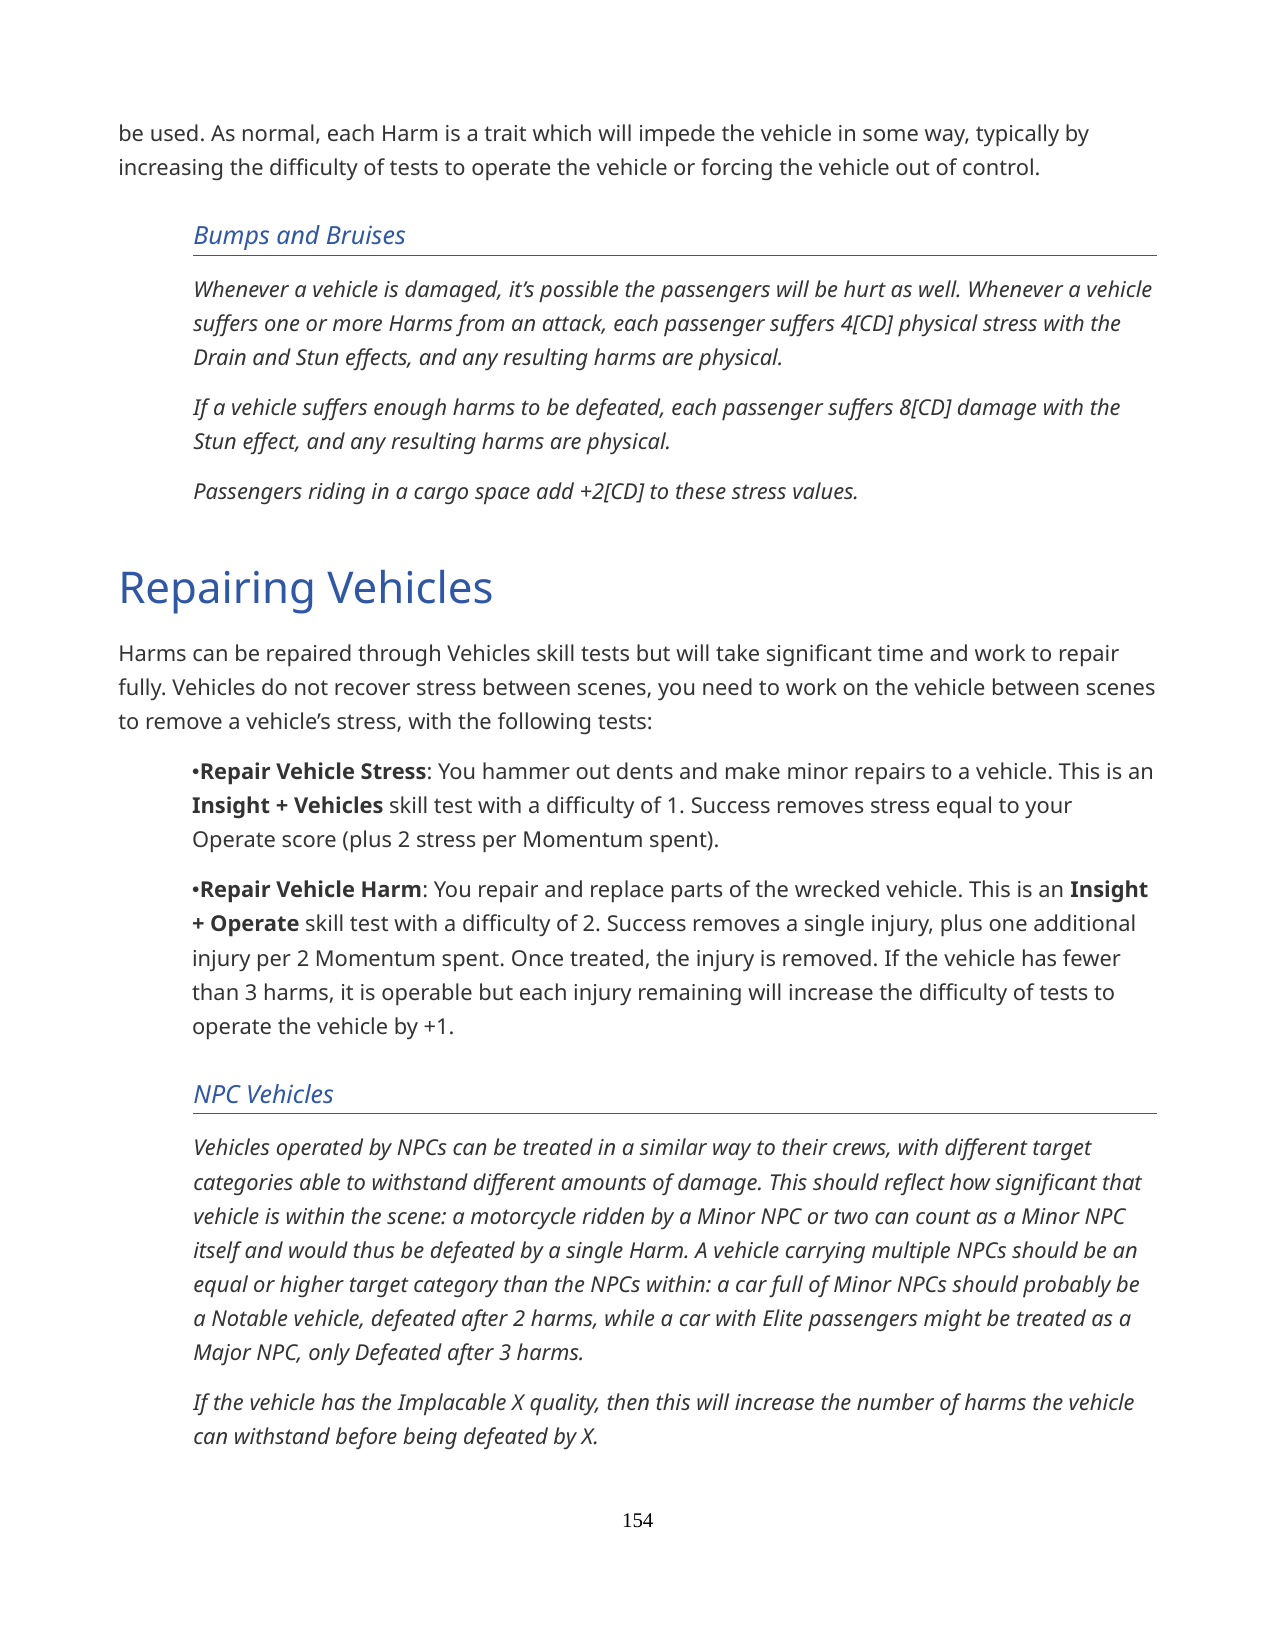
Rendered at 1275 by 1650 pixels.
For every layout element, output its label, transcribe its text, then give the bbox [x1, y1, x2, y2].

subtitle Repairing Vehicles [118, 557, 1157, 616]
text Harms can be repaired through Vehicles skill tests but will take significant time and work to repair fully. Vehicles do not recover stress between scenes, you need to work on the vehicle between scenes to remove a vehicle’s stress, with the following tests: [118, 638, 1157, 736]
text be used. As normal, each Harm is a trait which will impede the vehicle in some way, typically by increasing the difficulty of tests to operate the vehicle or forcing the vehicle out of control. [118, 118, 1157, 182]
text Vehicles operated by NPCs can be treated in a similar way to their crews, with different target categories able to withstand different amounts of damage. This should reflect how significant that vehicle is within the scene: a motorcycle ridden by a Minor NPC or two can count as a Minor NPC itself and would thus be defeated by a single Harm. A vehicle carrying multiple NPCs should be an equal or higher target category than the NPCs within: a car full of Minor NPCs should probably be a Notable vehicle, defeated after 2 harms, while a car with Elite passengers might be treated as a Major NPC, only Defeated after 3 harms. [193, 1132, 1157, 1367]
list Repair Vehicle Stress: You hammer out dents and make minor repairs to a vehicle. This is an Insight + Vehicles skill test with a difficulty of 1. Success removes stress equal to your Operate score (plus 2 stress per Momentum spent). [118, 756, 1157, 854]
text Passengers riding in a cargo space add +2[CD] to these stress values. [193, 476, 1157, 506]
text Whenever a vehicle is damaged, it’s possible the passengers will be hurt as well. Whenever a vehicle suffers one or more Harms from an attack, each passenger suffers 4[CD] physical stress with the Drain and Stun effects, and any resulting harms are physical. [193, 274, 1157, 372]
text If a vehicle suffers enough harms to be defeated, each passenger suffers 8[CD] damage with the Stun effect, and any resulting harms are physical. [193, 392, 1157, 456]
text If the vehicle has the Implacable X quality, then this will increase the number of harms the vehicle can withstand before being defeated by X. [193, 1387, 1157, 1451]
list Repair Vehicle Harm: You repair and replace parts of the wrecked vehicle. This is an Insight + Operate skill test with a difficulty of 2. Success removes a single injury, plus one additional injury per 2 Momentum spent. Once treated, the injury is removed. If the vehicle has fewer than 3 harms, it is operable but each injury remaining will increase the difficulty of tests to operate the vehicle by +1. [118, 874, 1157, 1041]
subtitle Bumps and Bruises [193, 218, 1157, 255]
subtitle NPC Vehicles [193, 1076, 1157, 1113]
